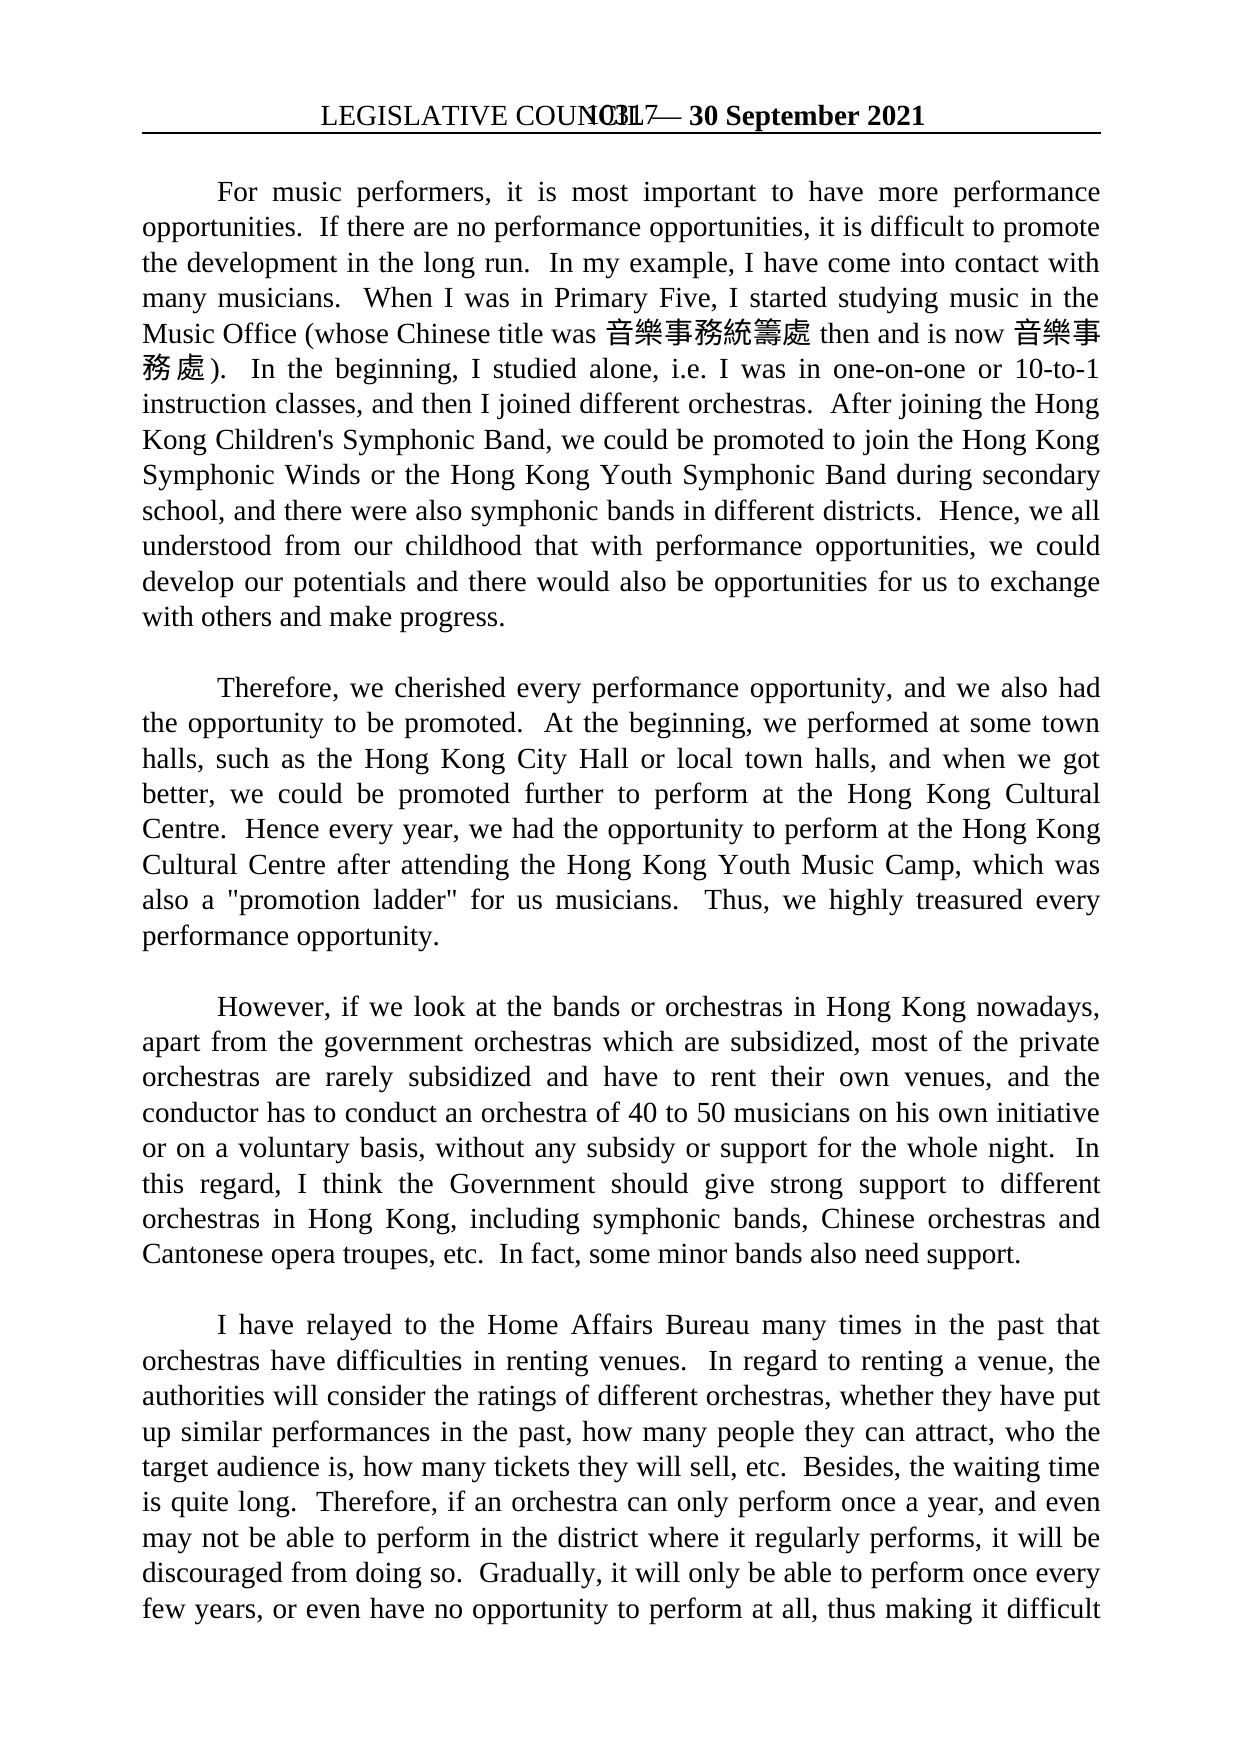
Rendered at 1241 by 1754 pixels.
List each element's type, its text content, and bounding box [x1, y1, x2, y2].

text Therefore, we cherished every performance opportunity, and we also had the opportunity to be promoted. At the beginning, we performed at some town halls, such as the Hong Kong City Hall or local town halls, and when we got better, we could be promoted further to perform at the Hong Kong Cultural Centre. Hence every year, we had the opportunity to perform at the Hong Kong Cultural Centre after attending the Hong Kong Youth Music Camp, which was also a "promotion ladder" for us musicians. Thus, we highly treasured every performance opportunity. [142, 669, 1101, 952]
text I have relayed to the Home Affairs Bureau many times in the past that orchestras have difficulties in renting venues. In regard to renting a venue, the authorities will consider the ratings of different orchestras, whether they have put up similar performances in the past, how many people they can attract, who the target audience is, how many tickets they will sell, etc. Besides, the waiting time is quite long. Therefore, if an orchestra can only perform once a year, and even may not be able to perform in the district where it regularly performs, it will be discouraged from doing so. Gradually, it will only be able to perform once every few years, or even have no opportunity to perform at all, thus making it difficult [142, 1306, 1101, 1625]
text However, if we look at the bands or orchestras in Hong Kong nowadays, apart from the government orchestras which are subsidized, most of the private orchestras are rarely subsidized and have to rent their own venues, and the conductor has to conduct an orchestra of 40 to 50 musicians on his own initiative or on a voluntary basis, without any subsidy or support for the whole night. In this regard, I think the Government should give strong support to different orchestras in Hong Kong, including symphonic bands, Chinese orchestras and Cantonese opera troupes, etc. In fact, some minor bands also need support. [142, 988, 1101, 1271]
text For music performers, it is most important to have more performance opportunities. If there are no performance opportunities, it is difficult to promote the development in the long run. In my example, I have come into contact with many musicians. When I was in Primary Five, I started studying music in the Music Office (whose Chinese title was 音樂事務統籌處 then and is now 音樂事務處). In the beginning, I studied alone, i.e. I was in one-on-one or 10-to-1 instruction classes, and then I joined different orchestras. After joining the Hong Kong Children's Symphonic Band, we could be promoted to join the Hong Kong Symphonic Winds or the Hong Kong Youth Symphonic Band during secondary school, and there were also symphonic bands in different districts. Hence, we all understood from our childhood that with performance opportunities, we could develop our potentials and there would also be opportunities for us to exchange with others and make progress. [142, 173, 1101, 633]
